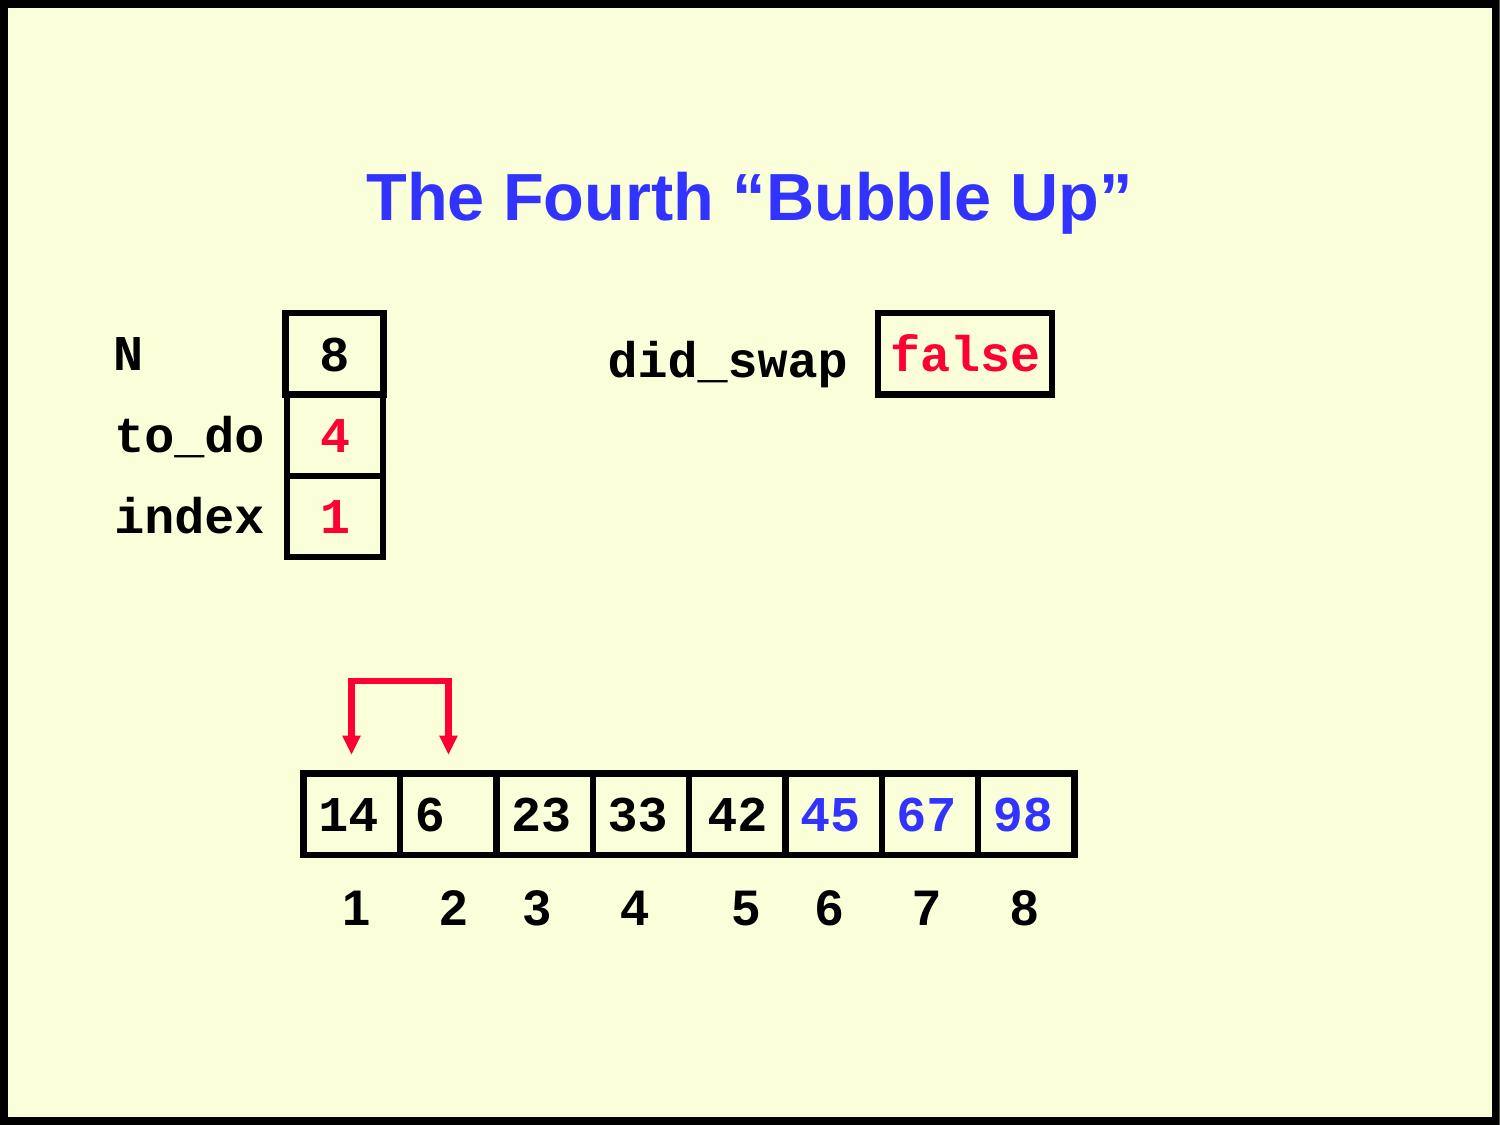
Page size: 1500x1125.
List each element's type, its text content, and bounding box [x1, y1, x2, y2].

text_box 1 [286, 475, 384, 558]
text_box 23 [497, 773, 592, 855]
text_box 4 [286, 395, 384, 475]
text_box 67 [881, 773, 978, 855]
text_box 6 [400, 773, 497, 855]
text_box to_do [99, 394, 280, 470]
text_box 33 [592, 773, 689, 855]
text_box 45 [786, 773, 881, 855]
title The Fourth “Bubble Up” [112, 99, 1388, 288]
text_box index [99, 475, 280, 552]
text_box did_swap [592, 319, 877, 395]
text_box 98 [978, 773, 1075, 855]
text_box N [98, 313, 279, 389]
text_box false [877, 313, 1053, 395]
text_box 8 [285, 313, 384, 395]
text_box 14 [303, 773, 400, 855]
text_box 42 [689, 773, 786, 855]
text_box 1 2 3 4 5 6 7 8 [327, 868, 1055, 944]
